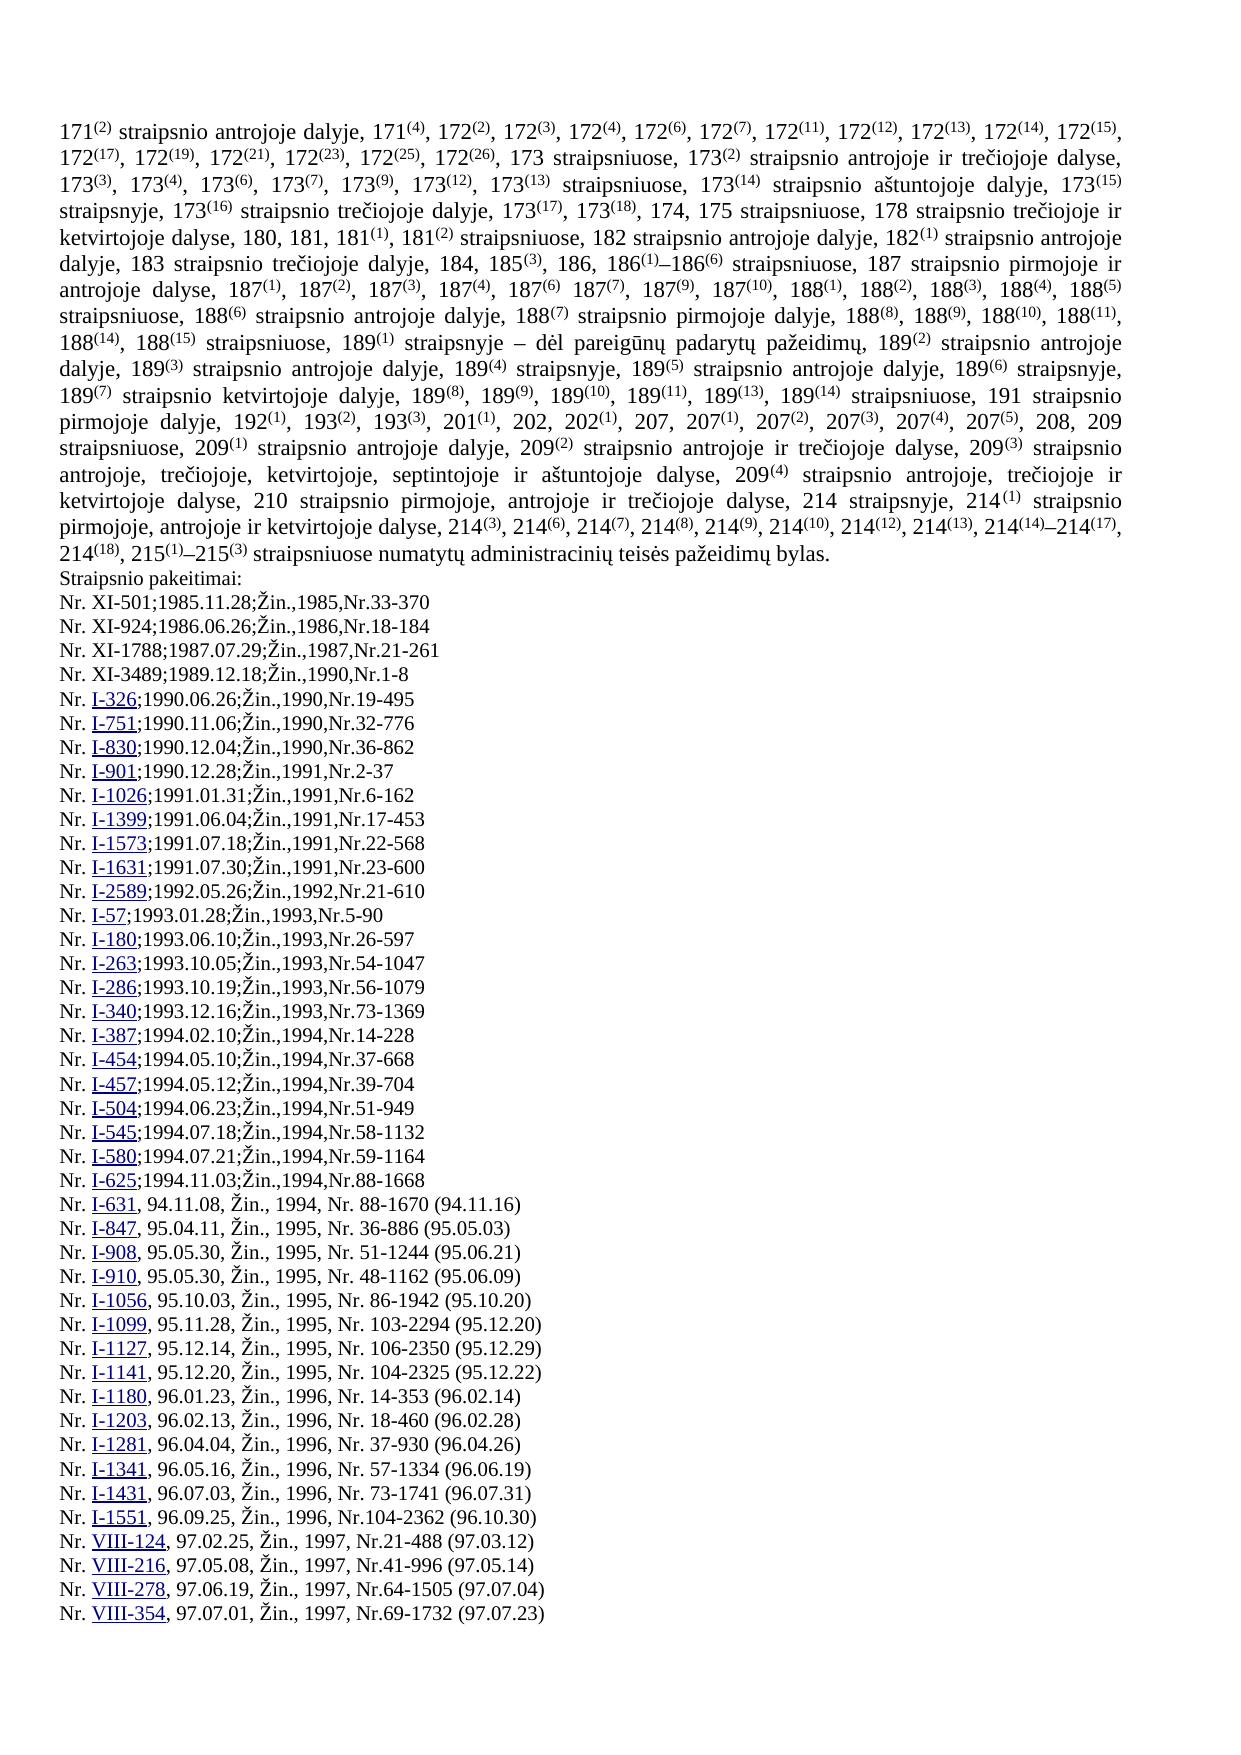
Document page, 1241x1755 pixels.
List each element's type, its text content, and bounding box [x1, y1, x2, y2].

text Nr. I-1056, 95.10.03, Žin., 1995, Nr. 86-1942 (95.10.20) [59, 1288, 1122, 1312]
text Nr. I-1631;1991.07.30;Žin.,1991,Nr.23-600 [59, 855, 1122, 879]
text Nr. I-1026;1991.01.31;Žin.,1991,Nr.6-162 [59, 783, 1122, 807]
text Nr. I-901;1990.12.28;Žin.,1991,Nr.2-37 [59, 759, 1122, 783]
text Nr. I-1341, 96.05.16, Žin., 1996, Nr. 57-1334 (96.06.19) [59, 1456, 1122, 1481]
text Nr. I-57;1993.01.28;Žin.,1993,Nr.5-90 [59, 903, 1122, 927]
text Nr. XI-3489;1989.12.18;Žin.,1990,Nr.1-8 [59, 662, 1122, 686]
text Nr. I-910, 95.05.30, Žin., 1995, Nr. 48-1162 (95.06.09) [59, 1264, 1122, 1288]
text Nr. I-1431, 96.07.03, Žin., 1996, Nr. 73-1741 (96.07.31) [59, 1481, 1122, 1504]
text Nr. VIII-278, 97.06.19, Žin., 1997, Nr.64-1505 (97.07.04) [59, 1577, 1122, 1601]
text Nr. I-454;1994.05.10;Žin.,1994,Nr.37-668 [59, 1047, 1122, 1071]
text Nr. I-504;1994.06.23;Žin.,1994,Nr.51-949 [59, 1096, 1122, 1119]
text Nr. I-545;1994.07.18;Žin.,1994,Nr.58-1132 [59, 1119, 1122, 1144]
text Nr. I-847, 95.04.11, Žin., 1995, Nr. 36-886 (95.05.03) [59, 1216, 1122, 1240]
text Nr. I-1399;1991.06.04;Žin.,1991,Nr.17-453 [59, 807, 1122, 831]
text Nr. I-180;1993.06.10;Žin.,1993,Nr.26-597 [59, 927, 1122, 951]
text Nr. I-387;1994.02.10;Žin.,1994,Nr.14-228 [59, 1023, 1122, 1047]
text 171(2) straipsnio antrojoje dalyje, 171(4), 172(2), 172(3), 172(4), 172(6), 172(7), 172(11), 172(12), 172(13), 172(14), 172(15), 172(17), 172(19), 172(21), 172(23), 172(25), 172(26), 173 straipsniuose, 173(2) straipsnio antrojoje ir trečiojoje dalyse, 173(3), 173(4), 173(6), 173(7), 173(9), 173(12), 173(13) straipsniuose, 173(14) straipsnio aštuntojoje dalyje, 173(15) straipsnyje, 173(16) straipsnio trečiojoje dalyje, 173(17), 173(18), 174, 175 straipsniuose, 178 straipsnio trečiojoje ir ketvirtojoje dalyse, 180, 181, 181(1), 181(2) straipsniuose, 182 straipsnio antrojoje dalyje, 182(1) straipsnio antrojoje dalyje, 183 straipsnio trečiojoje dalyje, 184, 185(3), 186, 186(1)–186(6) straipsniuose, 187 straipsnio pirmojoje ir antrojoje dalyse, 187(1), 187(2), 187(3), 187(4), 187(6) 187(7), 187(9), 187(10), 188(1), 188(2), 188(3), 188(4), 188(5) straipsniuose, 188(6) straipsnio antrojoje dalyje, 188(7) straipsnio pirmojoje dalyje, 188(8), 188(9), 188(10), 188(11), 188(14), 188(15) straipsniuose, 189(1) straipsnyje – dėl pareigūnų padarytų pažeidimų, 189(2) straipsnio antrojoje dalyje, 189(3) straipsnio antrojoje dalyje, 189(4) straipsnyje, 189(5) straipsnio antrojoje dalyje, 189(6) straipsnyje, 189(7) straipsnio ketvirtojoje dalyje, 189(8), 189(9), 189(10), 189(11), 189(13), 189(14) straipsniuose, 191 straipsnio pirmojoje dalyje, 192(1), 193(2), 193(3), 201(1), 202, 202(1), 207, 207(1), 207(2), 207(3), 207(4), 207(5), 208, 209 straipsniuose, 209(1) straipsnio antrojoje dalyje, 209(2) straipsnio antrojoje ir trečiojoje dalyse, 209(3) straipsnio antrojoje, trečiojoje, ketvirtojoje, septintojoje ir aštuntojoje dalyse, 209(4) straipsnio antrojoje, trečiojoje ir ketvirtojoje dalyse, 210 straipsnio pirmojoje, antrojoje ir trečiojoje dalyse, 214 straipsnyje, 214(1) straipsnio pirmojoje, antrojoje ir ketvirtojoje dalyse, 214(3), 214(6), 214(7), 214(8), 214(9), 214(10), 214(12), 214(13), 214(14)–214(17), 214(18), 215(1)–215(3) straipsniuose numatytų administracinių teisės pažeidimų bylas. [59, 118, 1122, 566]
text Nr. I-1203, 96.02.13, Žin., 1996, Nr. 18-460 (96.02.28) [59, 1408, 1122, 1432]
text Nr. I-1099, 95.11.28, Žin., 1995, Nr. 103-2294 (95.12.20) [59, 1312, 1122, 1336]
text Nr. I-263;1993.10.05;Žin.,1993,Nr.54-1047 [59, 951, 1122, 975]
text Nr. I-830;1990.12.04;Žin.,1990,Nr.36-862 [59, 734, 1122, 759]
text Nr. XI-501;1985.11.28;Žin.,1985,Nr.33-370 [59, 590, 1122, 614]
text Nr. I-1281, 96.04.04, Žin., 1996, Nr. 37-930 (96.04.26) [59, 1432, 1122, 1456]
text Nr. I-580;1994.07.21;Žin.,1994,Nr.59-1164 [59, 1144, 1122, 1168]
text Nr. VIII-354, 97.07.01, Žin., 1997, Nr.69-1732 (97.07.23) [59, 1601, 1122, 1625]
text Straipsnio pakeitimai: [59, 566, 1122, 590]
text Nr. I-631, 94.11.08, Žin., 1994, Nr. 88-1670 (94.11.16) [59, 1192, 1122, 1216]
text Nr. I-457;1994.05.12;Žin.,1994,Nr.39-704 [59, 1071, 1122, 1096]
text Nr. XI-924;1986.06.26;Žin.,1986,Nr.18-184 [59, 614, 1122, 638]
text Nr. I-340;1993.12.16;Žin.,1993,Nr.73-1369 [59, 999, 1122, 1023]
text Nr. I-1180, 96.01.23, Žin., 1996, Nr. 14-353 (96.02.14) [59, 1384, 1122, 1408]
text Nr. I-908, 95.05.30, Žin., 1995, Nr. 51-1244 (95.06.21) [59, 1240, 1122, 1264]
text Nr. I-1573;1991.07.18;Žin.,1991,Nr.22-568 [59, 831, 1122, 855]
text Nr. I-326;1990.06.26;Žin.,1990,Nr.19-495 [59, 686, 1122, 711]
text Nr. I-2589;1992.05.26;Žin.,1992,Nr.21-610 [59, 879, 1122, 903]
text Nr. I-1141, 95.12.20, Žin., 1995, Nr. 104-2325 (95.12.22) [59, 1360, 1122, 1384]
text Nr. I-1551, 96.09.25, Žin., 1996, Nr.104-2362 (96.10.30) [59, 1504, 1122, 1529]
text Nr. VIII-216, 97.05.08, Žin., 1997, Nr.41-996 (97.05.14) [59, 1553, 1122, 1577]
text Nr. I-286;1993.10.19;Žin.,1993,Nr.56-1079 [59, 975, 1122, 999]
text Nr. XI-1788;1987.07.29;Žin.,1987,Nr.21-261 [59, 638, 1122, 662]
text Nr. I-625;1994.11.03;Žin.,1994,Nr.88-1668 [59, 1168, 1122, 1192]
text Nr. VIII-124, 97.02.25, Žin., 1997, Nr.21-488 (97.03.12) [59, 1529, 1122, 1553]
text Nr. I-1127, 95.12.14, Žin., 1995, Nr. 106-2350 (95.12.29) [59, 1336, 1122, 1360]
text Nr. I-751;1990.11.06;Žin.,1990,Nr.32-776 [59, 711, 1122, 734]
